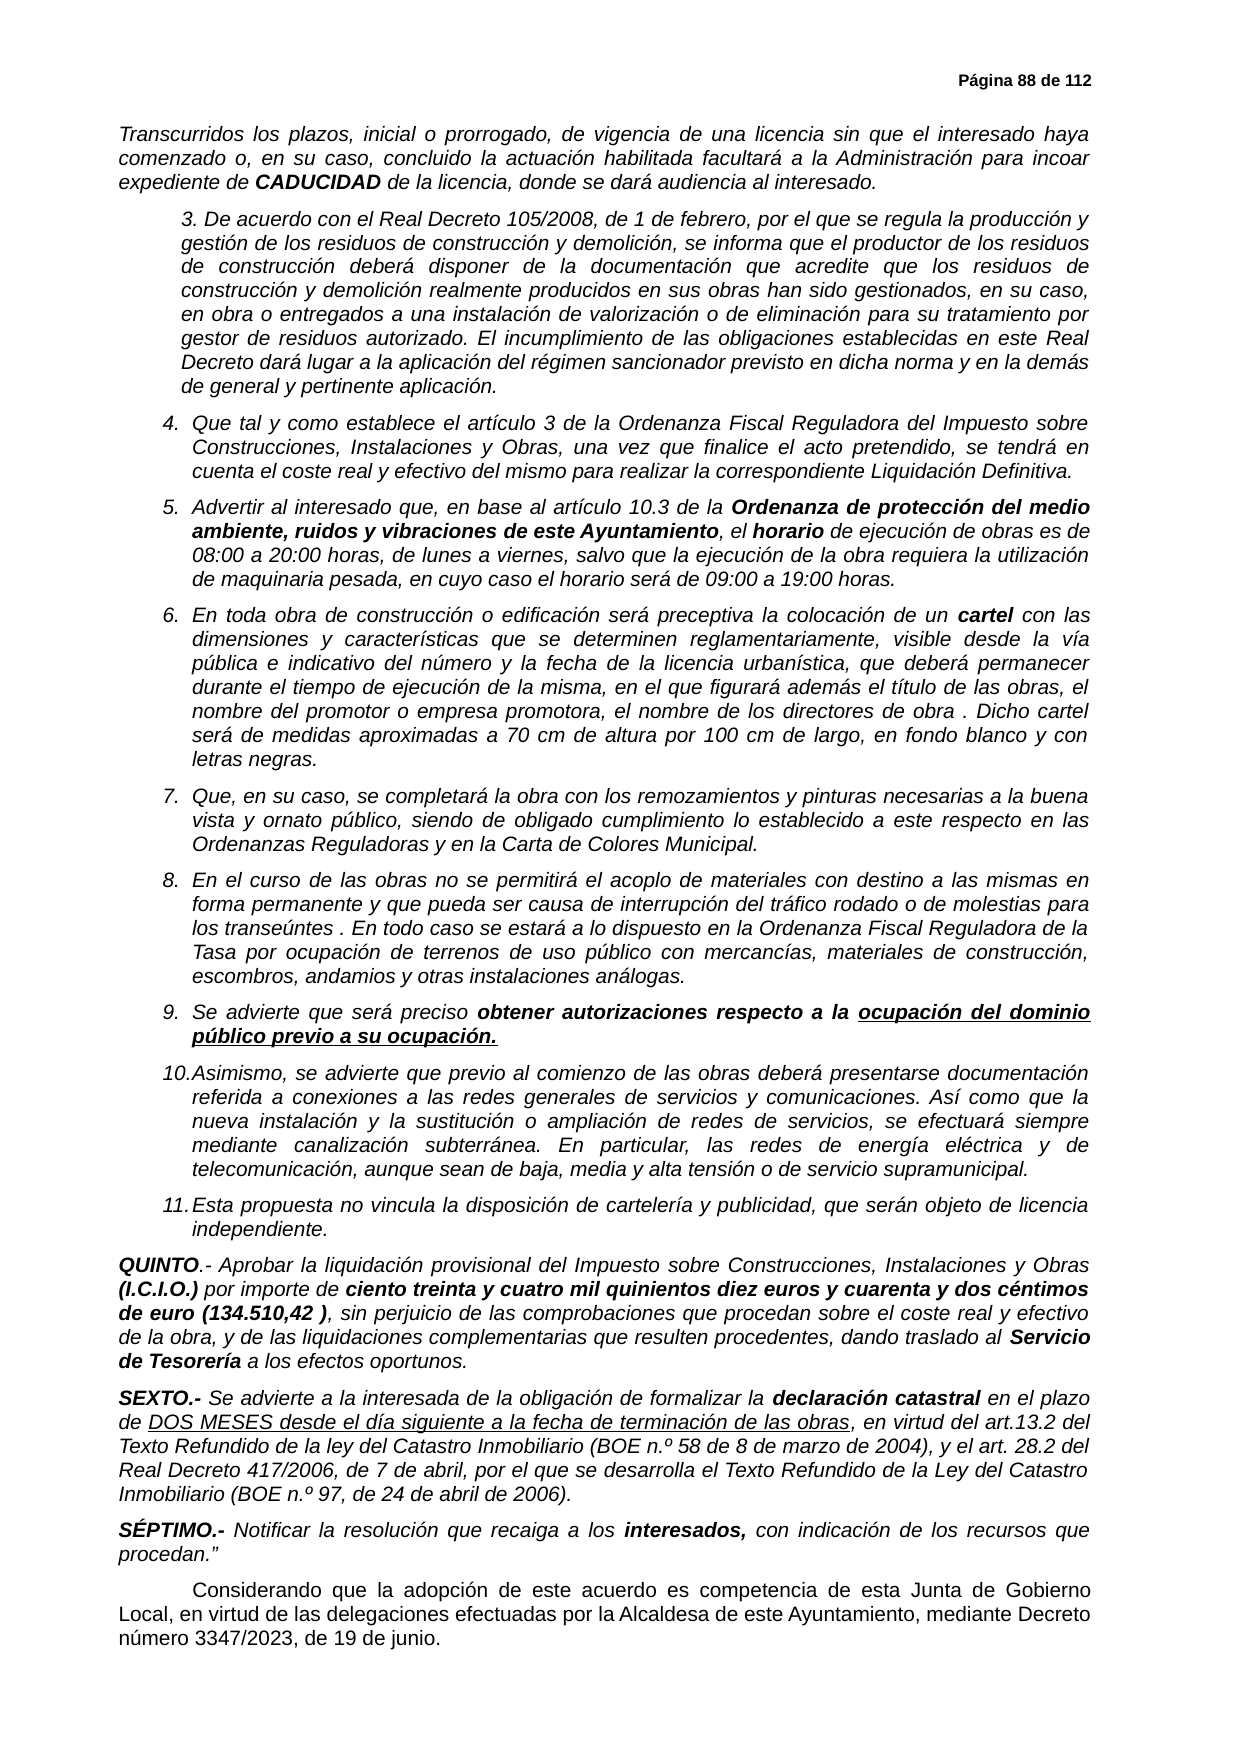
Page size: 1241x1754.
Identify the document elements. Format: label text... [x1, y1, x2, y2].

text SEXTO.- Se advierte a la interesada de la obligación de formalizar la declaración catastral en el plazo de DOS MESES desde el día siguiente a la fecha de terminación de las obras, en virtud del art.13.2 del Texto Refundido de la ley del Catastro Inmobiliario (BOE n.º 58 de 8 de marzo de 2004), y el art. 28.2 del Real Decreto 417/2006, de 7 de abril, por el que se desarrolla el Texto Refundido de la Ley del Catastro Inmobiliario (BOE n.º 97, de 24 de abril de 2006). [118, 1386, 1092, 1505]
text 3. De acuerdo con el Real Decreto 105/2008, de 1 de febrero, por el que se regula la producción y gestión de los residuos de construcción y demolición, se informa que el productor de los residuos de construcción deberá disponer de la documentación que acredite que los residuos de construcción y demolición realmente producidos en sus obras han sido gestionados, en su caso, en obra o entregados a una instalación de valorización o de eliminación para su tratamiento por gestor de residuos autorizado. El incumplimiento de las obligaciones establecidas en este Real Decreto dará lugar a la aplicación del régimen sancionador previsto en dicha norma y en la demás de general y pertinente aplicación. [181, 206, 1092, 398]
text Transcurridos los plazos, inicial o prorrogado, de vigencia de una licencia sin que el interesado haya comenzado o, en su caso, concluido la actuación habilitada facultará a la Administración para incoar expediente de CADUCIDAD de la licencia, donde se dará audiencia al interesado. [118, 122, 1092, 194]
text Considerando que la adopción de este acuerdo es competencia de esta Junta de Gobierno Local, en virtud de las delegaciones efectuadas por la Alcaldesa de este Ayuntamiento, mediante Decreto número 3347/2023, de 19 de junio. [118, 1578, 1092, 1650]
list En toda obra de construcción o edificación será preceptiva la colocación de un cartel con las dimensiones y características que se determinen reglamentariamente, visible desde la vía pública e indicativo del número y la fecha de la licencia urbanística, que deberá permanecer durante el tiempo de ejecución de la misma, en el que figurará además el título de las obras, el nombre del promotor o empresa promotora, el nombre de los directores de obra . Dicho cartel será de medidas aproximadas a 70 cm de altura por 100 cm de largo, en fondo blanco y con letras negras. [162, 603, 1092, 771]
list Esta propuesta no vincula la disposición de cartelería y publicidad, que serán objeto de licencia independiente. [162, 1193, 1092, 1241]
list Que tal y como establece el artículo 3 de la Ordenanza Fiscal Reguladora del Impuesto sobre Construcciones, Instalaciones y Obras, una vez que finalice el acto pretendido, se tendrá en cuenta el coste real y efectivo del mismo para realizar la correspondiente Liquidación Definitiva. [162, 411, 1092, 482]
list Se advierte que será preciso obtener autorizaciones respecto a la ocupación del dominio público previo a su ocupación. [162, 1000, 1092, 1048]
list En el curso de las obras no se permitirá el acoplo de materiales con destino a las mismas en forma permanente y que pueda ser causa de interrupción del tráfico rodado o de molestias para los transeúntes . En todo caso se estará a lo dispuesto en la Ordenanza Fiscal Reguladora de la Tasa por ocupación de terrenos de uso público con mercancías, materiales de construcción, escombros, andamios y otras instalaciones análogas. [162, 868, 1092, 988]
text QUINTO.- Aprobar la liquidación provisional del Impuesto sobre Construcciones, Instalaciones y Obras (I.C.I.O.) por importe de ciento treinta y cuatro mil quinientos diez euros y cuarenta y dos céntimos de euro (134.510,42 ), sin perjuicio de las comprobaciones que procedan sobre el coste real y efectivo de la obra, y de las liquidaciones complementarias que resulten procedentes, dando traslado al Servicio de Tesorería a los efectos oportunos. [118, 1253, 1092, 1373]
text SÉPTIMO.- Notificar la resolución que recaiga a los interesados, con indicación de los recursos que procedan.” [118, 1518, 1092, 1566]
list Que, en su caso, se completará la obra con los remozamientos y pinturas necesarias a la buena vista y ornato público, siendo de obligado cumplimiento lo establecido a este respecto en las Ordenanzas Reguladoras y en la Carta de Colores Municipal. [162, 783, 1092, 855]
list Asimismo, se advierte que previo al comienzo de las obras deberá presentarse documentación referida a conexiones a las redes generales de servicios y comunicaciones. Así como que la nueva instalación y la sustitución o ampliación de redes de servicios, se efectuará siempre mediante canalización subterránea. En particular, las redes de energía eléctrica y de telecomunicación, aunque sean de baja, media y alta tensión o de servicio supramunicipal. [162, 1061, 1092, 1180]
list Advertir al interesado que, en base al artículo 10.3 de la Ordenanza de protección del medio ambiente, ruidos y vibraciones de este Ayuntamiento, el horario de ejecución de obras es de 08:00 a 20:00 horas, de lunes a viernes, salvo que la ejecución de la obra requiera la utilización de maquinaria pesada, en cuyo caso el horario será de 09:00 a 19:00 horas. [162, 495, 1092, 591]
